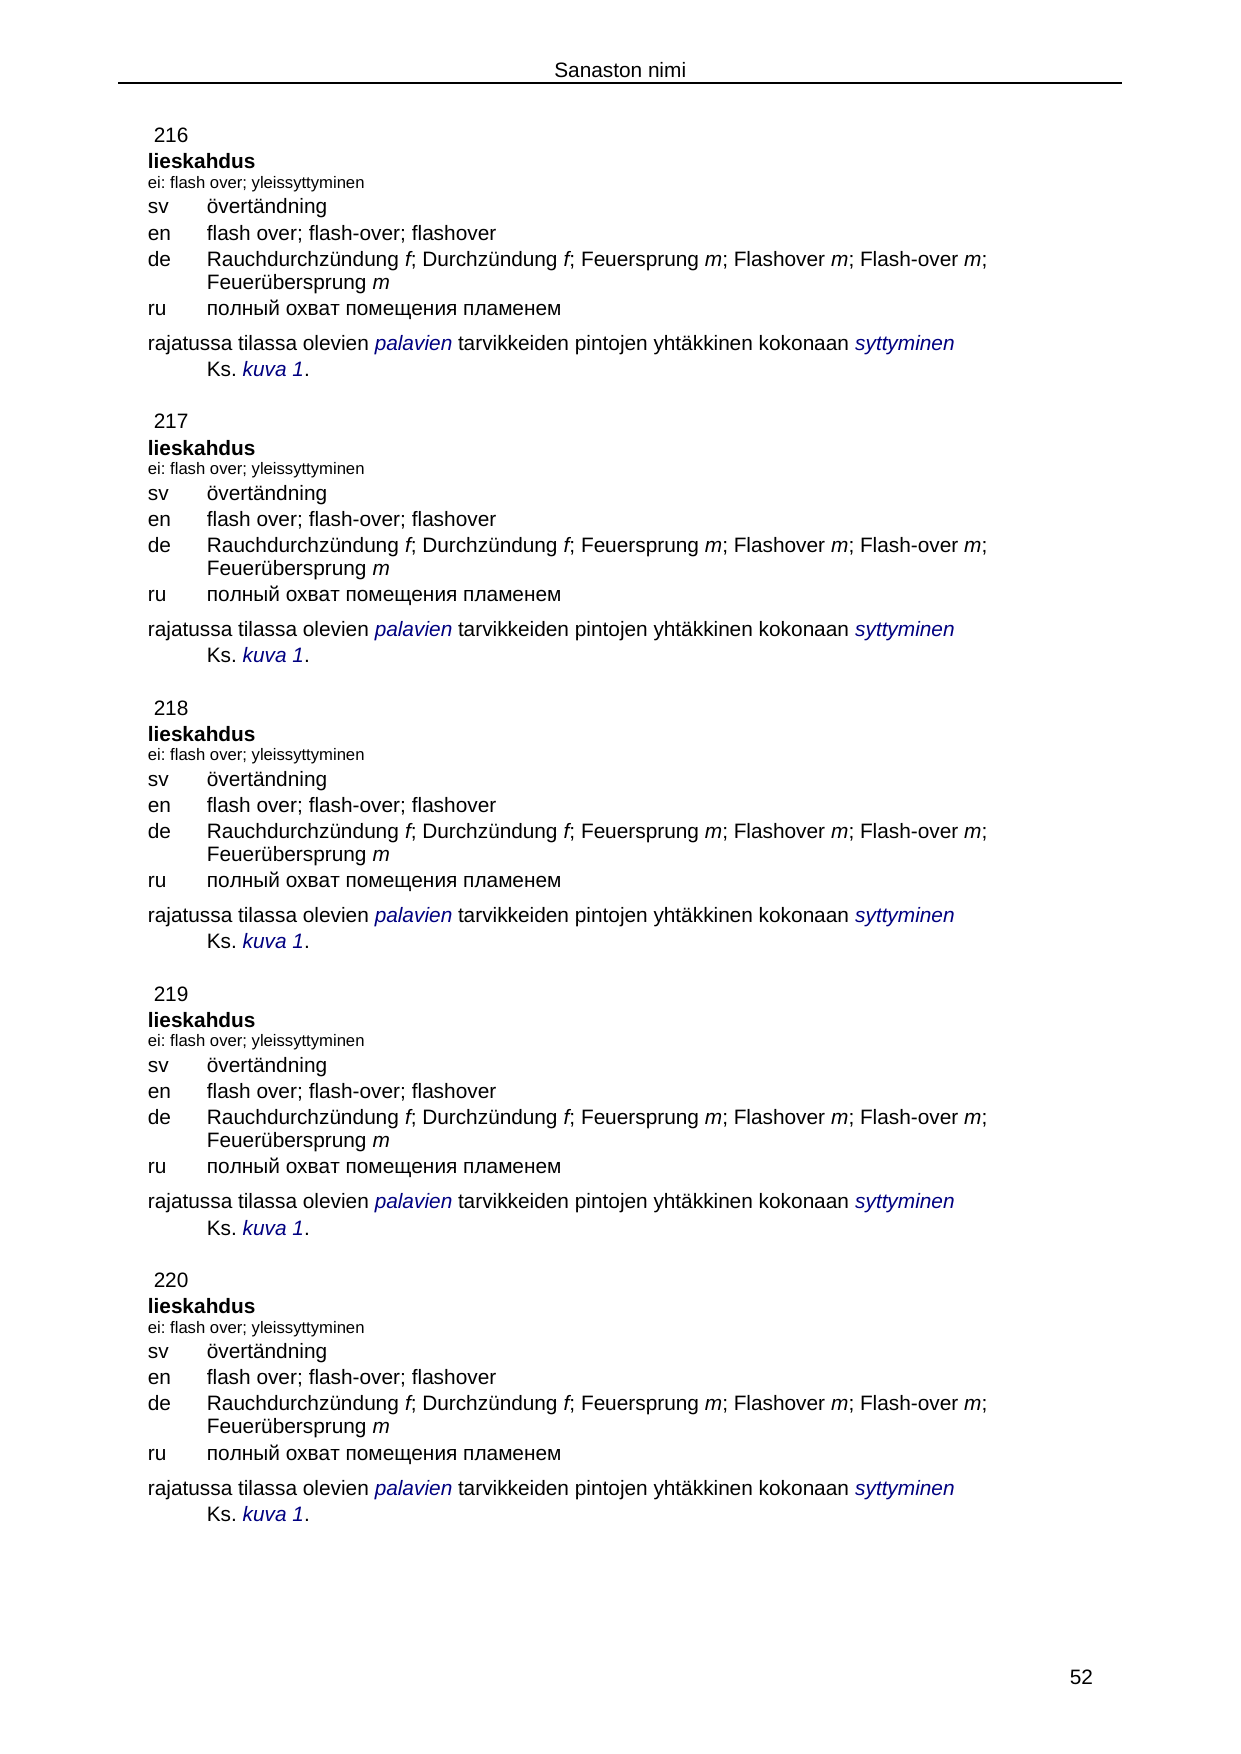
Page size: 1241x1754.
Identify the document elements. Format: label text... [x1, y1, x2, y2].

table_header 220 lieskahdus ei: flash over; yleissyttyminen sv övertändning en flash over; flash-over; flashover de Rauchdurchzündung f; Durchzündung f; Feuersprung m; Flashover m; Flash-over m; Feuerübersprung m ru полный охват помещения пламенем rajatussa tilassa olevien palavien tarvikkeiden pintojen yhtäkkinen kokonaan syttyminen Ks. kuva 1. [118, 1263, 1122, 1526]
table_header 217 lieskahdus ei: flash over; yleissyttyminen sv övertändning en flash over; flash-over; flashover de Rauchdurchzündung f; Durchzündung f; Feuersprung m; Flashover m; Flash-over m; Feuerübersprung m ru полный охват помещения пламенем rajatussa tilassa olevien palavien tarvikkeiden pintojen yhtäkkinen kokonaan syttyminen Ks. kuva 1. [118, 404, 1122, 667]
table_header 216 lieskahdus ei: flash over; yleissyttyminen sv övertändning en flash over; flash-over; flashover de Rauchdurchzündung f; Durchzündung f; Feuersprung m; Flashover m; Flash-over m; Feuerübersprung m ru полный охват помещения пламенем rajatussa tilassa olevien palavien tarvikkeiden pintojen yhtäkkinen kokonaan syttyminen Ks. kuva 1. [118, 118, 1122, 381]
table_header 219 lieskahdus ei: flash over; yleissyttyminen sv övertändning en flash over; flash-over; flashover de Rauchdurchzündung f; Durchzündung f; Feuersprung m; Flashover m; Flash-over m; Feuerübersprung m ru полный охват помещения пламенем rajatussa tilassa olevien palavien tarvikkeiden pintojen yhtäkkinen kokonaan syttyminen Ks. kuva 1. [118, 976, 1122, 1239]
table_header 218 lieskahdus ei: flash over; yleissyttyminen sv övertändning en flash over; flash-over; flashover de Rauchdurchzündung f; Durchzündung f; Feuersprung m; Flashover m; Flash-over m; Feuerübersprung m ru полный охват помещения пламенем rajatussa tilassa olevien palavien tarvikkeiden pintojen yhtäkkinen kokonaan syttyminen Ks. kuva 1. [118, 690, 1122, 953]
